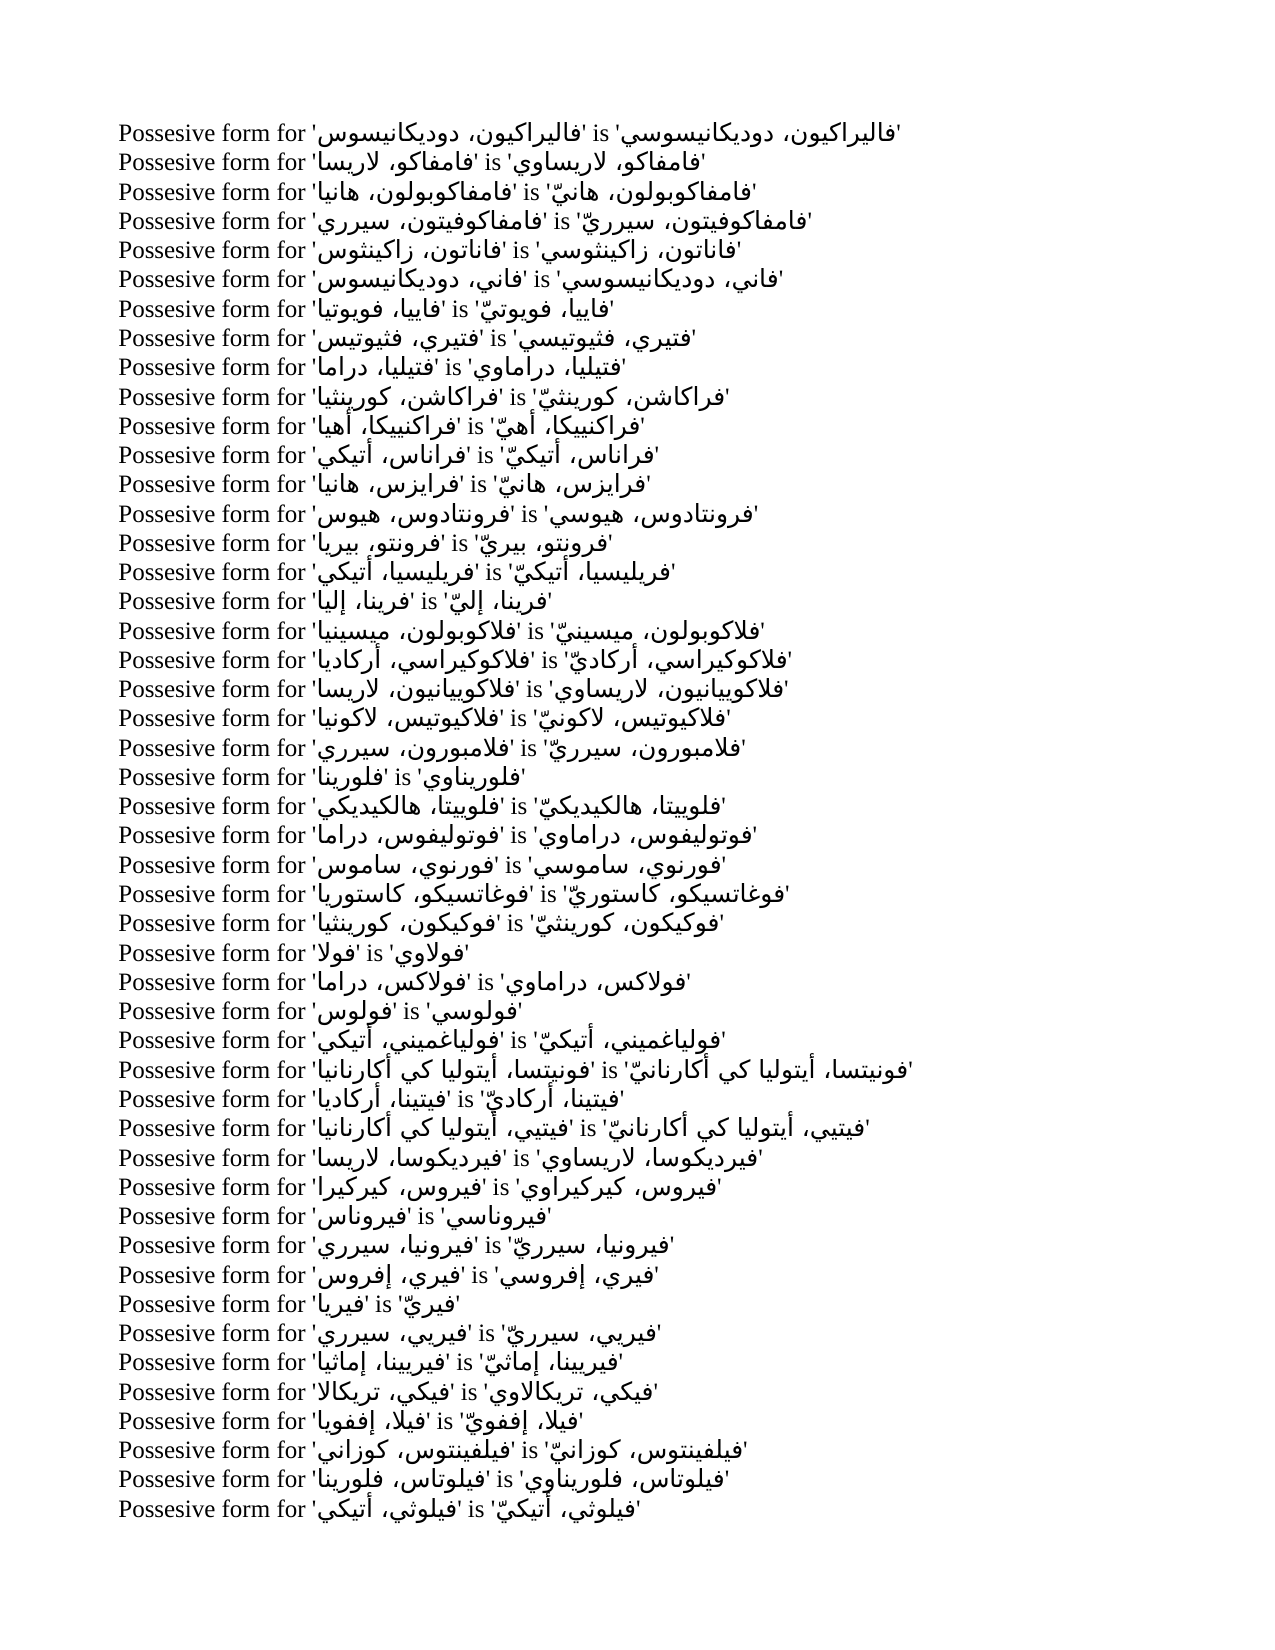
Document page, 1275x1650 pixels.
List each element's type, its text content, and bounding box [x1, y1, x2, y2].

text Possesive form for 'فتيليا، دراما' is 'فتيليا، دراماوي' [118, 352, 1157, 382]
text Possesive form for 'فلاكوييانيون، لاريسا' is 'فلاكوييانيون، لاريساوي' [118, 674, 1157, 703]
text Possesive form for 'فيروس، كيركيرا' is 'فيروس، كيركيراوي' [118, 1172, 1157, 1201]
text Possesive form for 'فولاكس، دراما' is 'فولاكس، دراماوي' [118, 967, 1157, 996]
text Possesive form for 'فيريينا، إماثيا' is 'فيريينا، إماثيّ' [118, 1347, 1157, 1377]
text Possesive form for 'فوغاتسيكو، كاستوريا' is 'فوغاتسيكو، كاستوريّ' [118, 879, 1157, 908]
text Possesive form for 'فولوس' is 'فولوسي' [118, 996, 1157, 1026]
text Possesive form for 'فاناتون، زاكينثوس' is 'فاناتون، زاكينثوسي' [118, 235, 1157, 264]
text Possesive form for 'فيريي، سيرري' is 'فيريي، سيرريّ' [118, 1318, 1157, 1347]
text Possesive form for 'فراناس، أتيكي' is 'فراناس، أتيكيّ' [118, 440, 1157, 469]
text Possesive form for 'فولياغميني، أتيكي' is 'فولياغميني، أتيكيّ' [118, 1026, 1157, 1055]
text Possesive form for 'فرونتادوس، هيوس' is 'فرونتادوس، هيوسي' [118, 499, 1157, 528]
text Possesive form for 'فامفاكو، لاريسا' is 'فامفاكو، لاريساوي' [118, 147, 1157, 177]
text Possesive form for 'فونيتسا، أيتوليا كي أكارنانيا' is 'فونيتسا، أيتوليا كي أكارنانيّ' [118, 1055, 1157, 1084]
text Possesive form for 'فلاكوكيراسي، أركاديا' is 'فلاكوكيراسي، أركاديّ' [118, 645, 1157, 674]
text Possesive form for 'فيروناس' is 'فيروناسي' [118, 1201, 1157, 1230]
text Possesive form for 'فرونتو، بيريا' is 'فرونتو، بيريّ' [118, 528, 1157, 557]
text Possesive form for 'فيتينا، أركاديا' is 'فيتينا، أركاديّ' [118, 1084, 1157, 1113]
text Possesive form for 'فيرونيا، سيرري' is 'فيرونيا، سيرريّ' [118, 1230, 1157, 1260]
text Possesive form for 'فراكاشن، كورينثيا' is 'فراكاشن، كورينثيّ' [118, 382, 1157, 411]
text Possesive form for 'فاييا، فويوتيا' is 'فاييا، فويوتيّ' [118, 294, 1157, 323]
text Possesive form for 'فتيري، فثيوتيس' is 'فتيري، فثيوتيسي' [118, 323, 1157, 352]
text Possesive form for 'فيرديكوسا، لاريسا' is 'فيرديكوسا، لاريساوي' [118, 1143, 1157, 1172]
text Possesive form for 'فيريا' is 'فيريّ' [118, 1289, 1157, 1318]
text Possesive form for 'فاني، دوديكانيسوس' is 'فاني، دوديكانيسوسي' [118, 264, 1157, 294]
text Possesive form for 'فلوييتا، هالكيديكي' is 'فلوييتا، هالكيديكيّ' [118, 791, 1157, 821]
text Possesive form for 'فيلوثي، أتيكي' is 'فيلوثي، أتيكيّ' [118, 1494, 1157, 1523]
text Possesive form for 'فامفاكوبولون، هانيا' is 'فامفاكوبولون، هانيّ' [118, 177, 1157, 206]
text Possesive form for 'فاليراكيون، دوديكانيسوس' is 'فاليراكيون، دوديكانيسوسي' [118, 118, 1157, 147]
text Possesive form for 'فيلا، إففويا' is 'فيلا، إففويّ' [118, 1406, 1157, 1435]
text Possesive form for 'فرايزس، هانيا' is 'فرايزس، هانيّ' [118, 469, 1157, 499]
text Possesive form for 'فيلفينتوس، كوزاني' is 'فيلفينتوس، كوزانيّ' [118, 1435, 1157, 1464]
text Possesive form for 'فولا' is 'فولاوي' [118, 938, 1157, 967]
text Possesive form for 'فلاكيوتيس، لاكونيا' is 'فلاكيوتيس، لاكونيّ' [118, 703, 1157, 733]
text Possesive form for 'فوكيكون، كورينثيا' is 'فوكيكون، كورينثيّ' [118, 908, 1157, 938]
text Possesive form for 'فرينا، إليا' is 'فرينا، إليّ' [118, 586, 1157, 616]
text Possesive form for 'فيري، إفروس' is 'فيري، إفروسي' [118, 1260, 1157, 1289]
text Possesive form for 'فلورينا' is 'فلوريناوي' [118, 762, 1157, 791]
text Possesive form for 'فيلوتاس، فلورينا' is 'فيلوتاس، فلوريناوي' [118, 1464, 1157, 1494]
text Possesive form for 'فريليسيا، أتيكي' is 'فريليسيا، أتيكيّ' [118, 557, 1157, 586]
text Possesive form for 'فلامبورون، سيرري' is 'فلامبورون، سيرريّ' [118, 733, 1157, 762]
text Possesive form for 'فيكي، تريكالا' is 'فيكي، تريكالاوي' [118, 1377, 1157, 1406]
text Possesive form for 'فيتيي، أيتوليا كي أكارنانيا' is 'فيتيي، أيتوليا كي أكارنانيّ' [118, 1113, 1157, 1143]
text Possesive form for 'فورنوي، ساموس' is 'فورنوي، ساموسي' [118, 850, 1157, 879]
text Possesive form for 'فوتوليفوس، دراما' is 'فوتوليفوس، دراماوي' [118, 821, 1157, 850]
text Possesive form for 'فامفاكوفيتون، سيرري' is 'فامفاكوفيتون، سيرريّ' [118, 206, 1157, 235]
text Possesive form for 'فلاكوبولون، ميسينيا' is 'فلاكوبولون، ميسينيّ' [118, 616, 1157, 645]
text Possesive form for 'فراكنييكا، أهيا' is 'فراكنييكا، أهيّ' [118, 411, 1157, 440]
